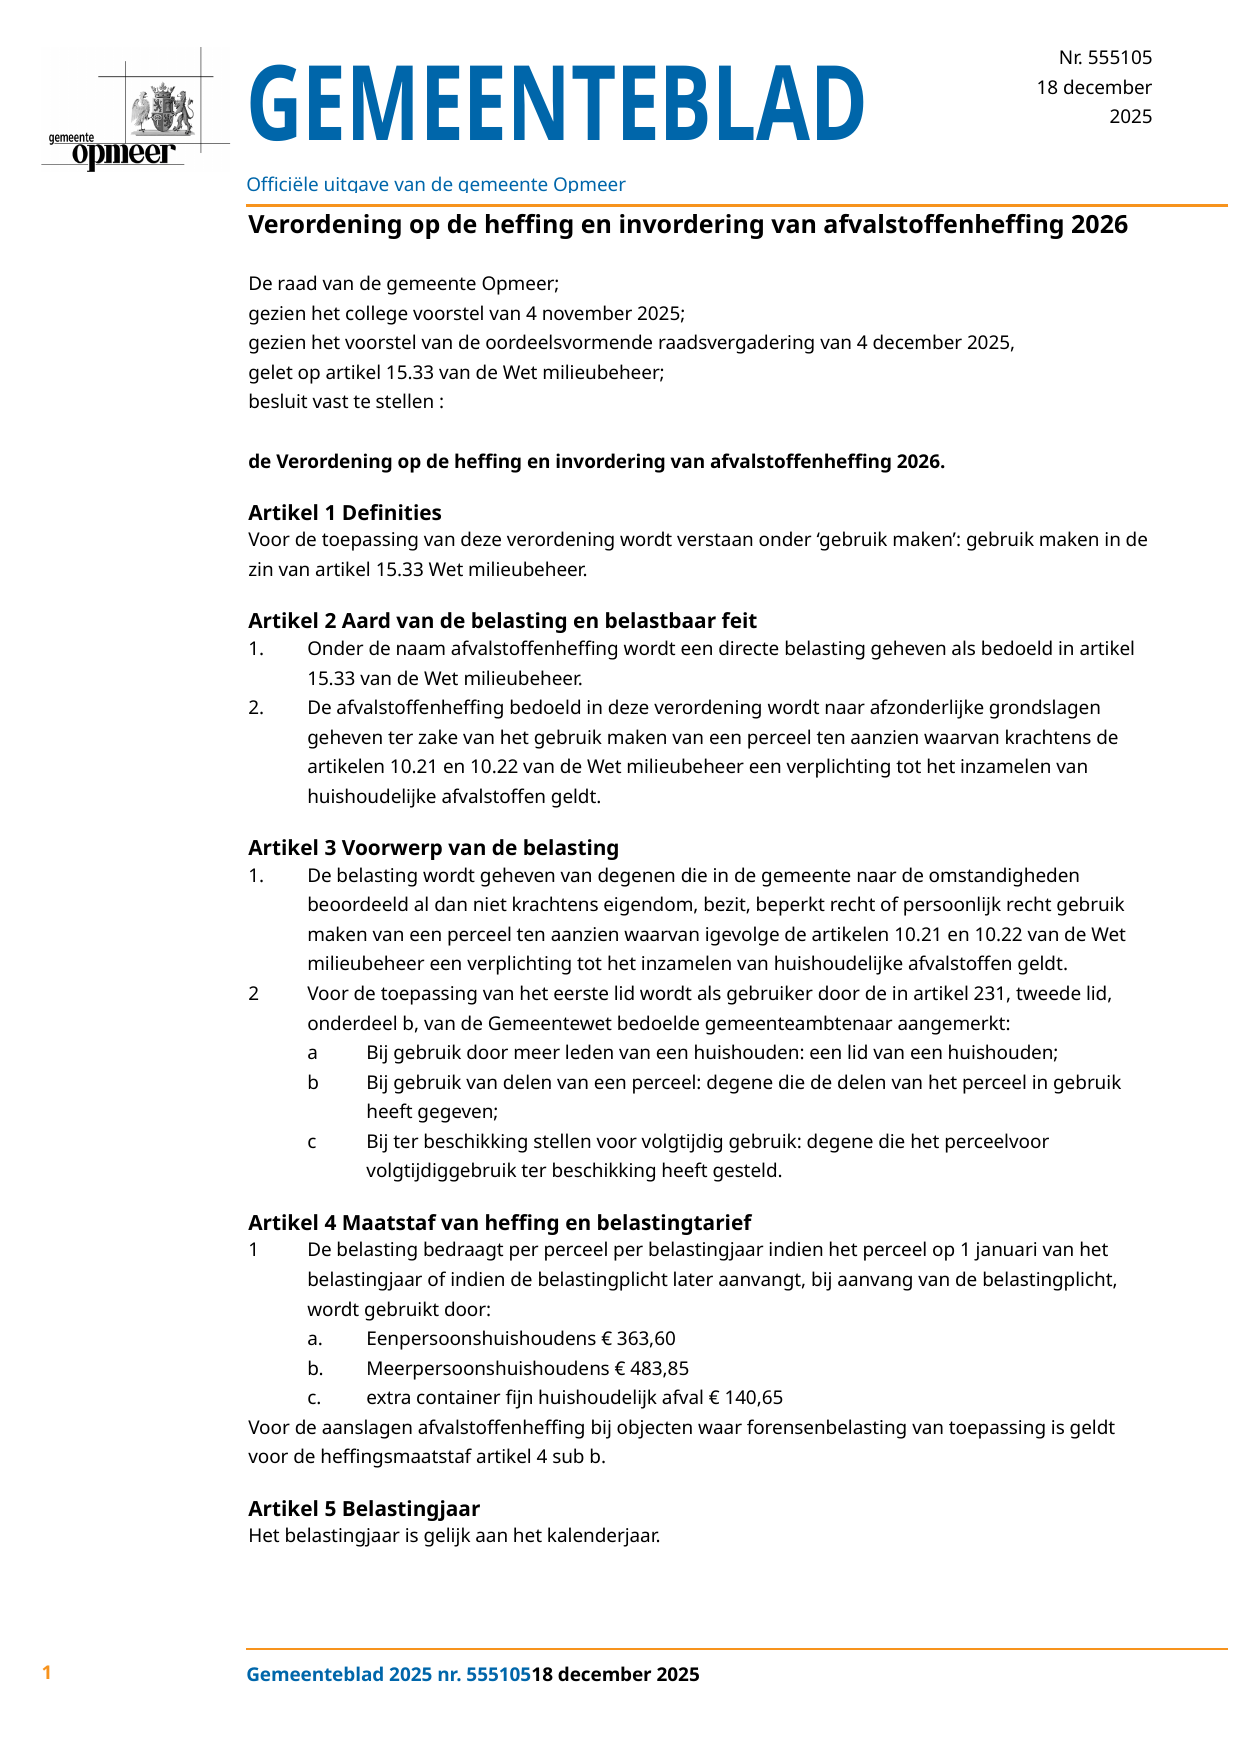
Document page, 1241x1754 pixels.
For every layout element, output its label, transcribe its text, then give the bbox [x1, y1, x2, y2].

text Voor de aanslagen afvalstoffenheffing bij objecten waar forensenbelasting van toepassing is geldt voor de heffingsmaatstaf artikel 4 sub b. [248, 1414, 1152, 1469]
text de Verordening op de heffing en invordering van afvalstoffenheffing 2026. [248, 448, 1152, 473]
list De belasting bedraagt per perceel per belastingjaar indien het perceel op 1 januari van het belastingjaar of indien de belastingplicht later aanvangt, bij aanvang van de belastingplicht, wordt gebruikt door: [248, 1237, 1152, 1321]
text De raad van de gemeente Opmeer; [248, 270, 1152, 296]
text Het belastingjaar is gelijk aan het kalenderjaar. [248, 1522, 1152, 1548]
list De belasting wordt geheven van degenen die in de gemeente naar de omstandigheden beoordeeld al dan niet krachtens eigendom, bezit, beperkt recht of persoonlijk recht gebruik maken van een perceel ten aanzien waarvan igevolge de artikelen 10.21 en 10.22 van de Wet milieubeheer een verplichting tot het inzamelen van huishoudelijke afvalstoffen geldt. [248, 862, 1152, 976]
text Voor de toepassing van deze verordening wordt verstaan onder ‘gebruik maken’: gebruik maken in de zin van artikel 15.33 Wet milieubeheer. [248, 527, 1152, 582]
list Onder de naam afvalstoffenheffing wordt een directe belasting geheven als bedoeld in artikel 15.33 van de Wet milieubeheer. [248, 635, 1152, 690]
picture [41, 47, 231, 172]
list Eenpersoonshuishoudens € 363,60 [307, 1325, 1152, 1351]
list extra container fijn huishoudelijk afval € 140,65 [307, 1384, 1152, 1410]
text besluit vast te stellen : [248, 389, 1152, 414]
text Artikel 1 Definities [248, 498, 1152, 527]
list Bij ter beschikking stellen voor volgtijdig gebruik: degene die het perceelvoor volgtijdiggebruik ter beschikking heeft gesteld. [307, 1128, 1152, 1183]
text Artikel 4 Maatstaf van heffing en belastingtarief [248, 1208, 1152, 1237]
list Bij gebruik door meer leden van een huishouden: een lid van een huishouden; [307, 1039, 1152, 1065]
text gelet op artikel 15.33 van de Wet milieubeheer; [248, 359, 1152, 385]
text Artikel 2 Aard van de belasting en belastbaar feit [248, 607, 1152, 635]
list De afvalstoffenheffing bedoeld in deze verordening wordt naar afzonderlijke grondslagen geheven ter zake van het gebruik maken van een perceel ten aanzien waarvan krachtens de artikelen 10.21 en 10.22 van de Wet milieubeheer een verplichting tot het inzamelen van huishoudelijke afvalstoffen geldt. [248, 694, 1152, 809]
list Bij gebruik van delen van een perceel: degene die de delen van het perceel in gebruik heeft gegeven; [307, 1069, 1152, 1124]
text gezien het college voorstel van 4 november 2025; [248, 300, 1152, 326]
text Verordening op de heffing en invordering van afvalstoffenheffing 2026 [248, 207, 1152, 241]
text gezien het voorstel van de oordeelsvormende raadsvergadering van 4 december 2025, [248, 329, 1152, 355]
text Artikel 3 Voorwerp van de belasting [248, 833, 1152, 862]
list Voor de toepassing van het eerste lid wordt als gebruiker door de in artikel 231, tweede lid, onderdeel b, van de Gemeentewet bedoelde gemeenteambtenaar aangemerkt: [248, 980, 1152, 1036]
list Meerpersoonshuishoudens € 483,85 [307, 1355, 1152, 1381]
text Artikel 5 Belastingjaar [248, 1494, 1152, 1522]
